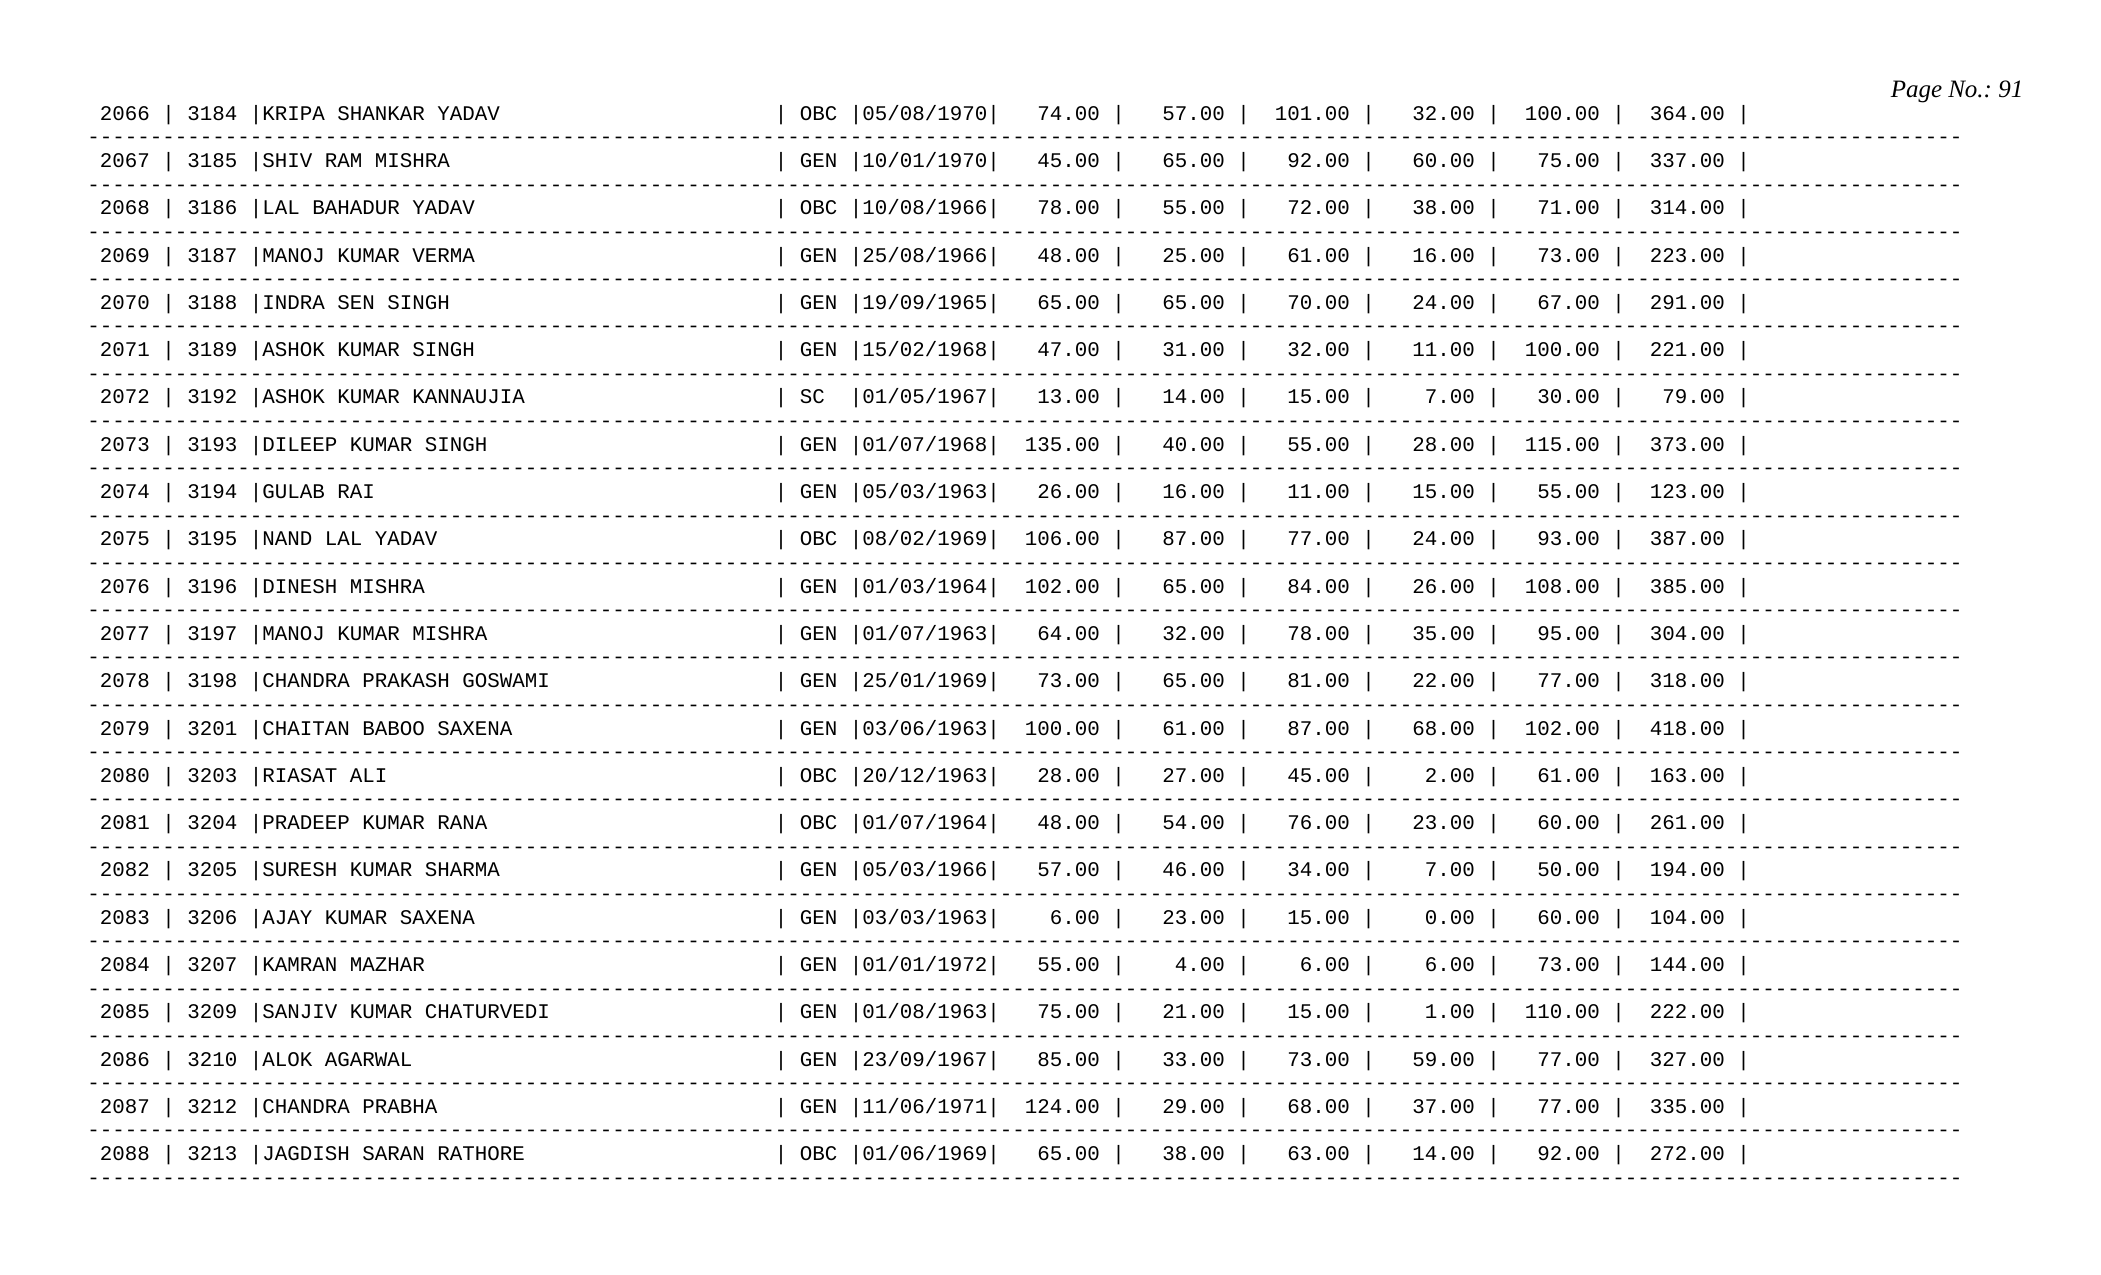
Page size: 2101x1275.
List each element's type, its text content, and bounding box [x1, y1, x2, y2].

text ------------------------------------------------------------------------------------------------------------------------------------------------------ [87, 363, 2025, 386]
text ------------------------------------------------------------------------------------------------------------------------------------------------------ [87, 1119, 2025, 1143]
text ------------------------------------------------------------------------------------------------------------------------------------------------------ [87, 552, 2025, 576]
text 2088 | 3213 |JAGDISH SARAN RATHORE | OBC |01/06/1969| 65.00 | 38.00 | 63.00 | 14.00 | 92.00 | 272.00 | [87, 1143, 2025, 1167]
text 2086 | 3210 |ALOK AGARWAL | GEN |23/09/1967| 85.00 | 33.00 | 73.00 | 59.00 | 77.00 | 327.00 | [87, 1048, 2025, 1072]
text 2080 | 3203 |RIASAT ALI | OBC |20/12/1963| 28.00 | 27.00 | 45.00 | 2.00 | 61.00 | 163.00 | [87, 765, 2025, 788]
text ------------------------------------------------------------------------------------------------------------------------------------------------------ [87, 647, 2025, 670]
text 2074 | 3194 |GULAB RAI | GEN |05/03/1963| 26.00 | 16.00 | 11.00 | 15.00 | 55.00 | 123.00 | [87, 481, 2025, 505]
text 2081 | 3204 |PRADEEP KUMAR RANA | OBC |01/07/1964| 48.00 | 54.00 | 76.00 | 23.00 | 60.00 | 261.00 | [87, 812, 2025, 836]
text ------------------------------------------------------------------------------------------------------------------------------------------------------ [87, 126, 2025, 150]
text ------------------------------------------------------------------------------------------------------------------------------------------------------ [87, 930, 2025, 954]
text ------------------------------------------------------------------------------------------------------------------------------------------------------ [87, 1167, 2025, 1190]
text ------------------------------------------------------------------------------------------------------------------------------------------------------ [87, 978, 2025, 1001]
text 2070 | 3188 |INDRA SEN SINGH | GEN |19/09/1965| 65.00 | 65.00 | 70.00 | 24.00 | 67.00 | 291.00 | [87, 292, 2025, 316]
text 2066 | 3184 |KRIPA SHANKAR YADAV | OBC |05/08/1970| 74.00 | 57.00 | 101.00 | 32.00 | 100.00 | 364.00 | [87, 103, 2025, 126]
text ------------------------------------------------------------------------------------------------------------------------------------------------------ [87, 174, 2025, 197]
text 2083 | 3206 |AJAY KUMAR SAXENA | GEN |03/03/1963| 6.00 | 23.00 | 15.00 | 0.00 | 60.00 | 104.00 | [87, 907, 2025, 930]
text 2075 | 3195 |NAND LAL YADAV | OBC |08/02/1969| 106.00 | 87.00 | 77.00 | 24.00 | 93.00 | 387.00 | [87, 528, 2025, 552]
text 2077 | 3197 |MANOJ KUMAR MISHRA | GEN |01/07/1963| 64.00 | 32.00 | 78.00 | 35.00 | 95.00 | 304.00 | [87, 623, 2025, 647]
text 2079 | 3201 |CHAITAN BABOO SAXENA | GEN |03/06/1963| 100.00 | 61.00 | 87.00 | 68.00 | 102.00 | 418.00 | [87, 717, 2025, 741]
text ------------------------------------------------------------------------------------------------------------------------------------------------------ [87, 788, 2025, 812]
text 2073 | 3193 |DILEEP KUMAR SINGH | GEN |01/07/1968| 135.00 | 40.00 | 55.00 | 28.00 | 115.00 | 373.00 | [87, 434, 2025, 457]
text 2071 | 3189 |ASHOK KUMAR SINGH | GEN |15/02/1968| 47.00 | 31.00 | 32.00 | 11.00 | 100.00 | 221.00 | [87, 339, 2025, 363]
text ------------------------------------------------------------------------------------------------------------------------------------------------------ [87, 410, 2025, 434]
text ------------------------------------------------------------------------------------------------------------------------------------------------------ [87, 741, 2025, 765]
text ------------------------------------------------------------------------------------------------------------------------------------------------------ [87, 221, 2025, 244]
text 2072 | 3192 |ASHOK KUMAR KANNAUJIA | SC |01/05/1967| 13.00 | 14.00 | 15.00 | 7.00 | 30.00 | 79.00 | [87, 386, 2025, 410]
text ------------------------------------------------------------------------------------------------------------------------------------------------------ [87, 268, 2025, 292]
text 2076 | 3196 |DINESH MISHRA | GEN |01/03/1964| 102.00 | 65.00 | 84.00 | 26.00 | 108.00 | 385.00 | [87, 576, 2025, 599]
text ------------------------------------------------------------------------------------------------------------------------------------------------------ [87, 694, 2025, 717]
text 2067 | 3185 |SHIV RAM MISHRA | GEN |10/01/1970| 45.00 | 65.00 | 92.00 | 60.00 | 75.00 | 337.00 | [87, 150, 2025, 174]
text 2078 | 3198 |CHANDRA PRAKASH GOSWAMI | GEN |25/01/1969| 73.00 | 65.00 | 81.00 | 22.00 | 77.00 | 318.00 | [87, 670, 2025, 694]
text ------------------------------------------------------------------------------------------------------------------------------------------------------ [87, 1072, 2025, 1096]
text ------------------------------------------------------------------------------------------------------------------------------------------------------ [87, 883, 2025, 907]
text ------------------------------------------------------------------------------------------------------------------------------------------------------ [87, 457, 2025, 481]
text ------------------------------------------------------------------------------------------------------------------------------------------------------ [87, 599, 2025, 623]
text ------------------------------------------------------------------------------------------------------------------------------------------------------ [87, 505, 2025, 528]
text 2084 | 3207 |KAMRAN MAZHAR | GEN |01/01/1972| 55.00 | 4.00 | 6.00 | 6.00 | 73.00 | 144.00 | [87, 954, 2025, 978]
text ------------------------------------------------------------------------------------------------------------------------------------------------------ [87, 316, 2025, 339]
text 2082 | 3205 |SURESH KUMAR SHARMA | GEN |05/03/1966| 57.00 | 46.00 | 34.00 | 7.00 | 50.00 | 194.00 | [87, 859, 2025, 883]
text ------------------------------------------------------------------------------------------------------------------------------------------------------ [87, 836, 2025, 859]
text ------------------------------------------------------------------------------------------------------------------------------------------------------ [87, 1025, 2025, 1048]
text 2085 | 3209 |SANJIV KUMAR CHATURVEDI | GEN |01/08/1963| 75.00 | 21.00 | 15.00 | 1.00 | 110.00 | 222.00 | [87, 1001, 2025, 1025]
text 2069 | 3187 |MANOJ KUMAR VERMA | GEN |25/08/1966| 48.00 | 25.00 | 61.00 | 16.00 | 73.00 | 223.00 | [87, 244, 2025, 268]
text 2068 | 3186 |LAL BAHADUR YADAV | OBC |10/08/1966| 78.00 | 55.00 | 72.00 | 38.00 | 71.00 | 314.00 | [87, 197, 2025, 221]
text 2087 | 3212 |CHANDRA PRABHA | GEN |11/06/1971| 124.00 | 29.00 | 68.00 | 37.00 | 77.00 | 335.00 | [87, 1096, 2025, 1119]
